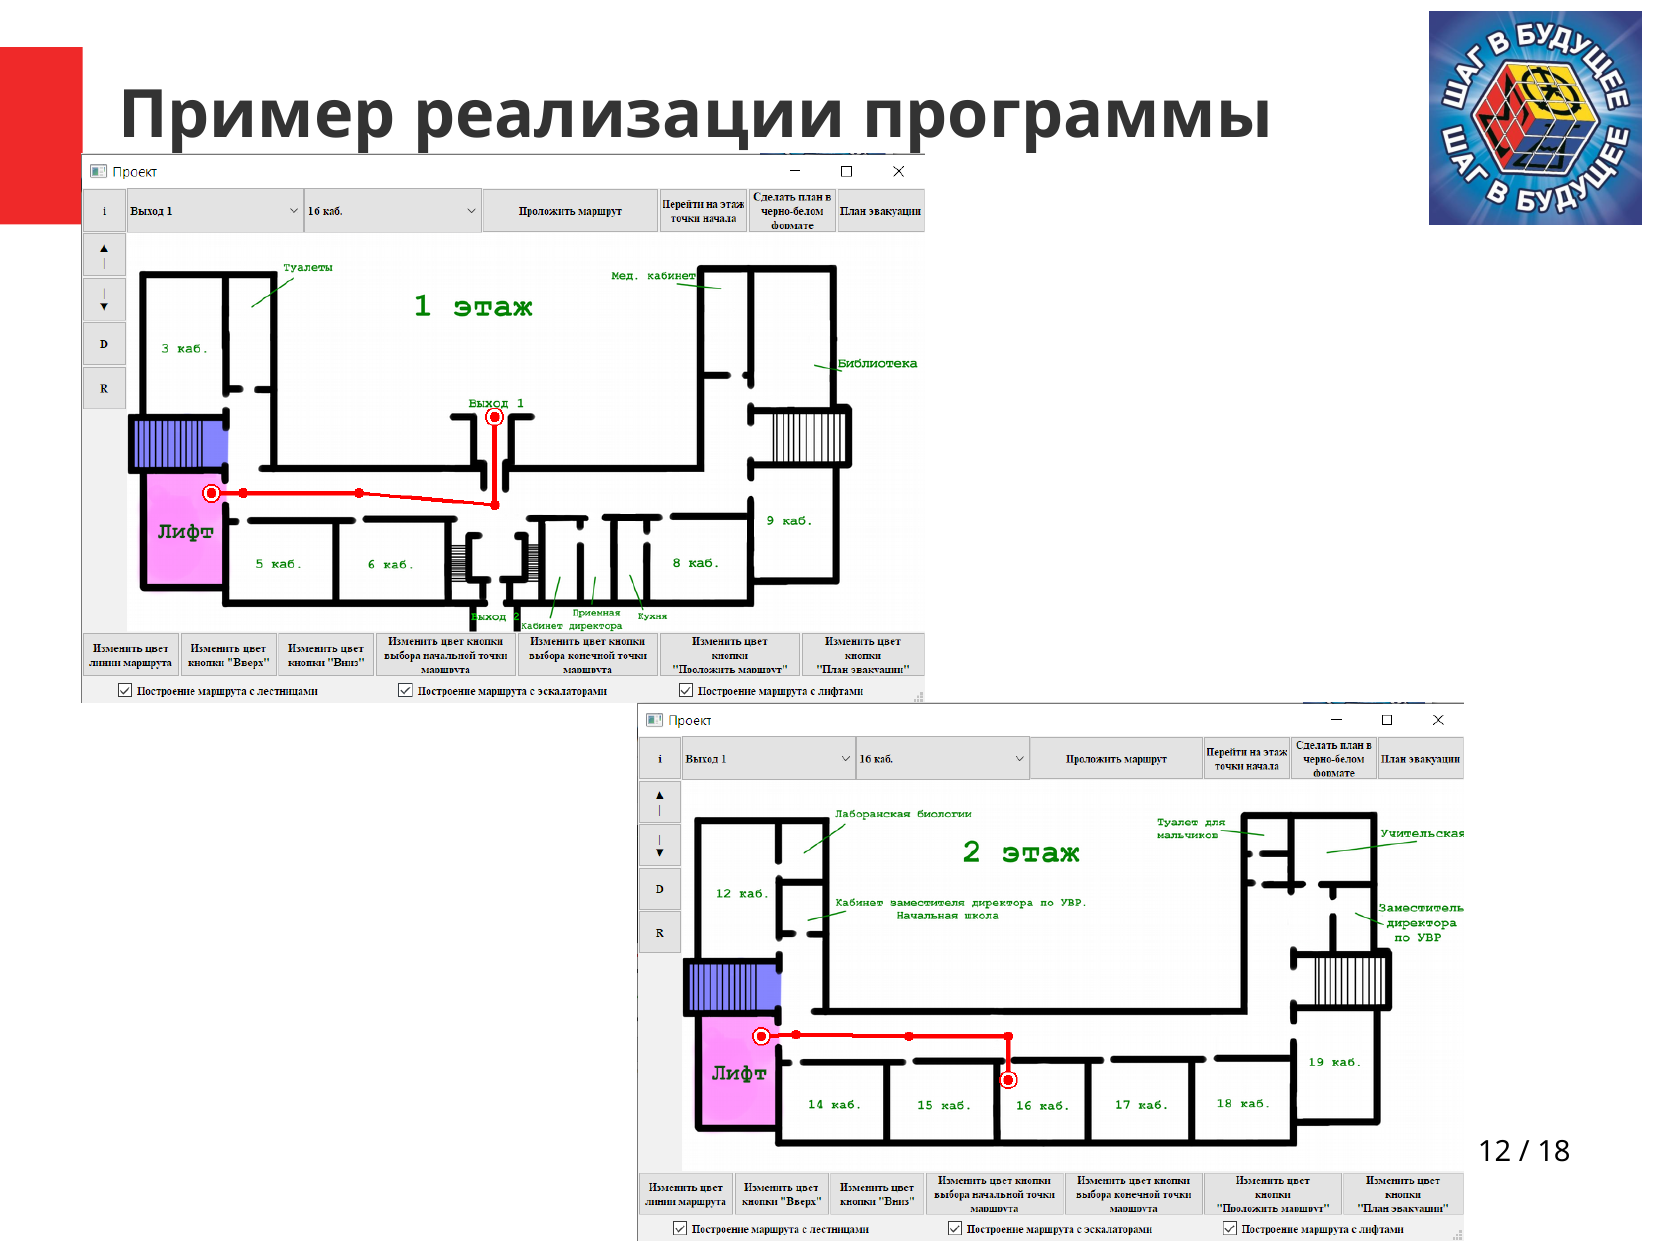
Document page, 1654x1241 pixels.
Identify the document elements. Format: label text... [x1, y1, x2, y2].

title Пример реализации программы [118, 0, 1571, 237]
picture [81, 153, 1464, 1241]
picture [1429, 11, 1642, 225]
